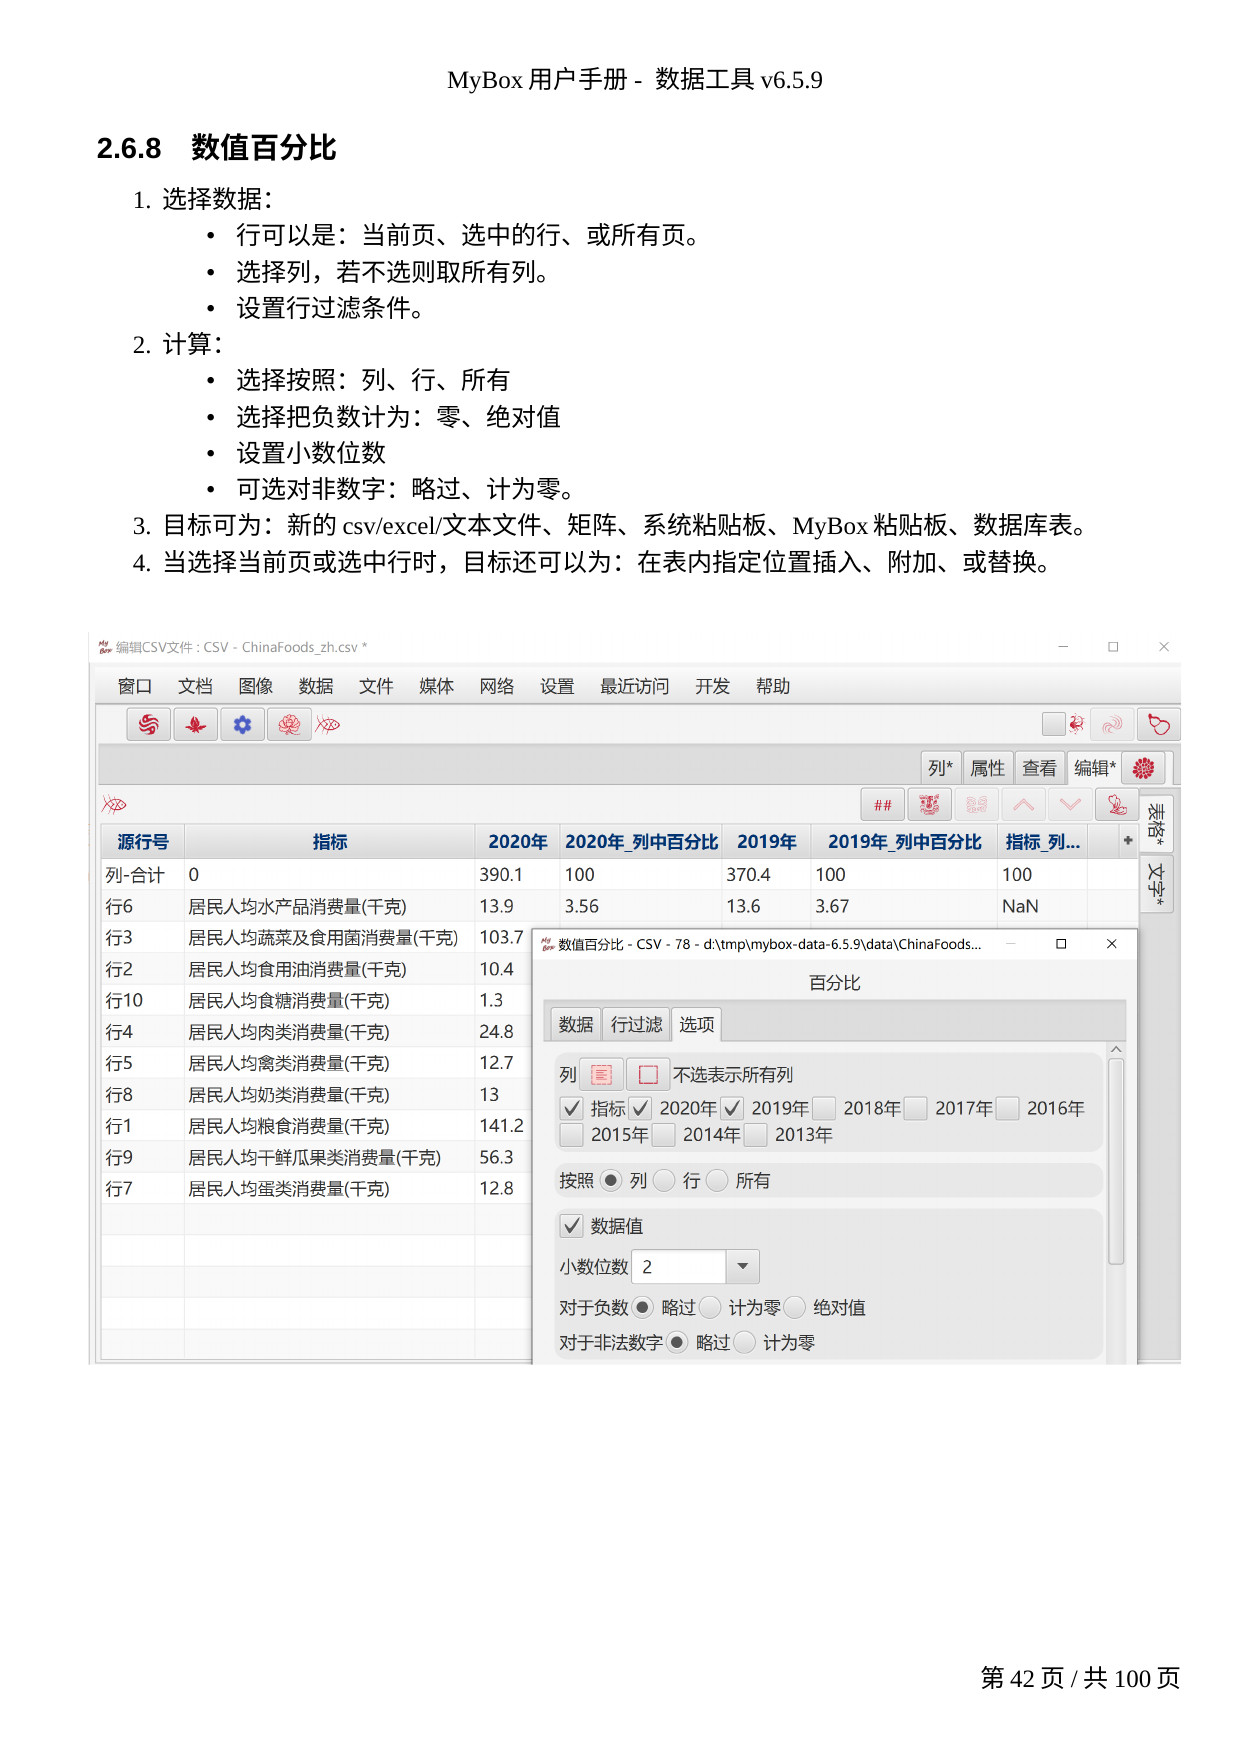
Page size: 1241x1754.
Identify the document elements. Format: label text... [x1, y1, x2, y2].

picture [88, 632, 1182, 1365]
list 设置行过滤条件。 [206, 288, 1181, 324]
list 选择按照：列、行、所有 [206, 361, 1181, 397]
list 目标可为：新的csv/excel/文本文件、矩阵、系统粘贴板、MyBox粘贴板、数据库表。 [133, 506, 1181, 542]
list 计算： [133, 324, 1181, 361]
list 设置小数位数 [206, 433, 1181, 469]
list 选择列，若不选则取所有列。 [206, 252, 1181, 288]
list 行可以是：当前页、选中的行、或所有页。 [206, 216, 1181, 252]
list 选择把负数计为：零、绝对值 [206, 397, 1181, 433]
subtitle 数值百分比 [88, 125, 1181, 167]
list 选择数据： [133, 179, 1181, 216]
list 可选对非数字：略过、计为零。 [206, 469, 1181, 506]
list 当选择当前页或选中行时，目标还可以为：在表内指定位置插入、附加、或替换。 [133, 542, 1181, 578]
